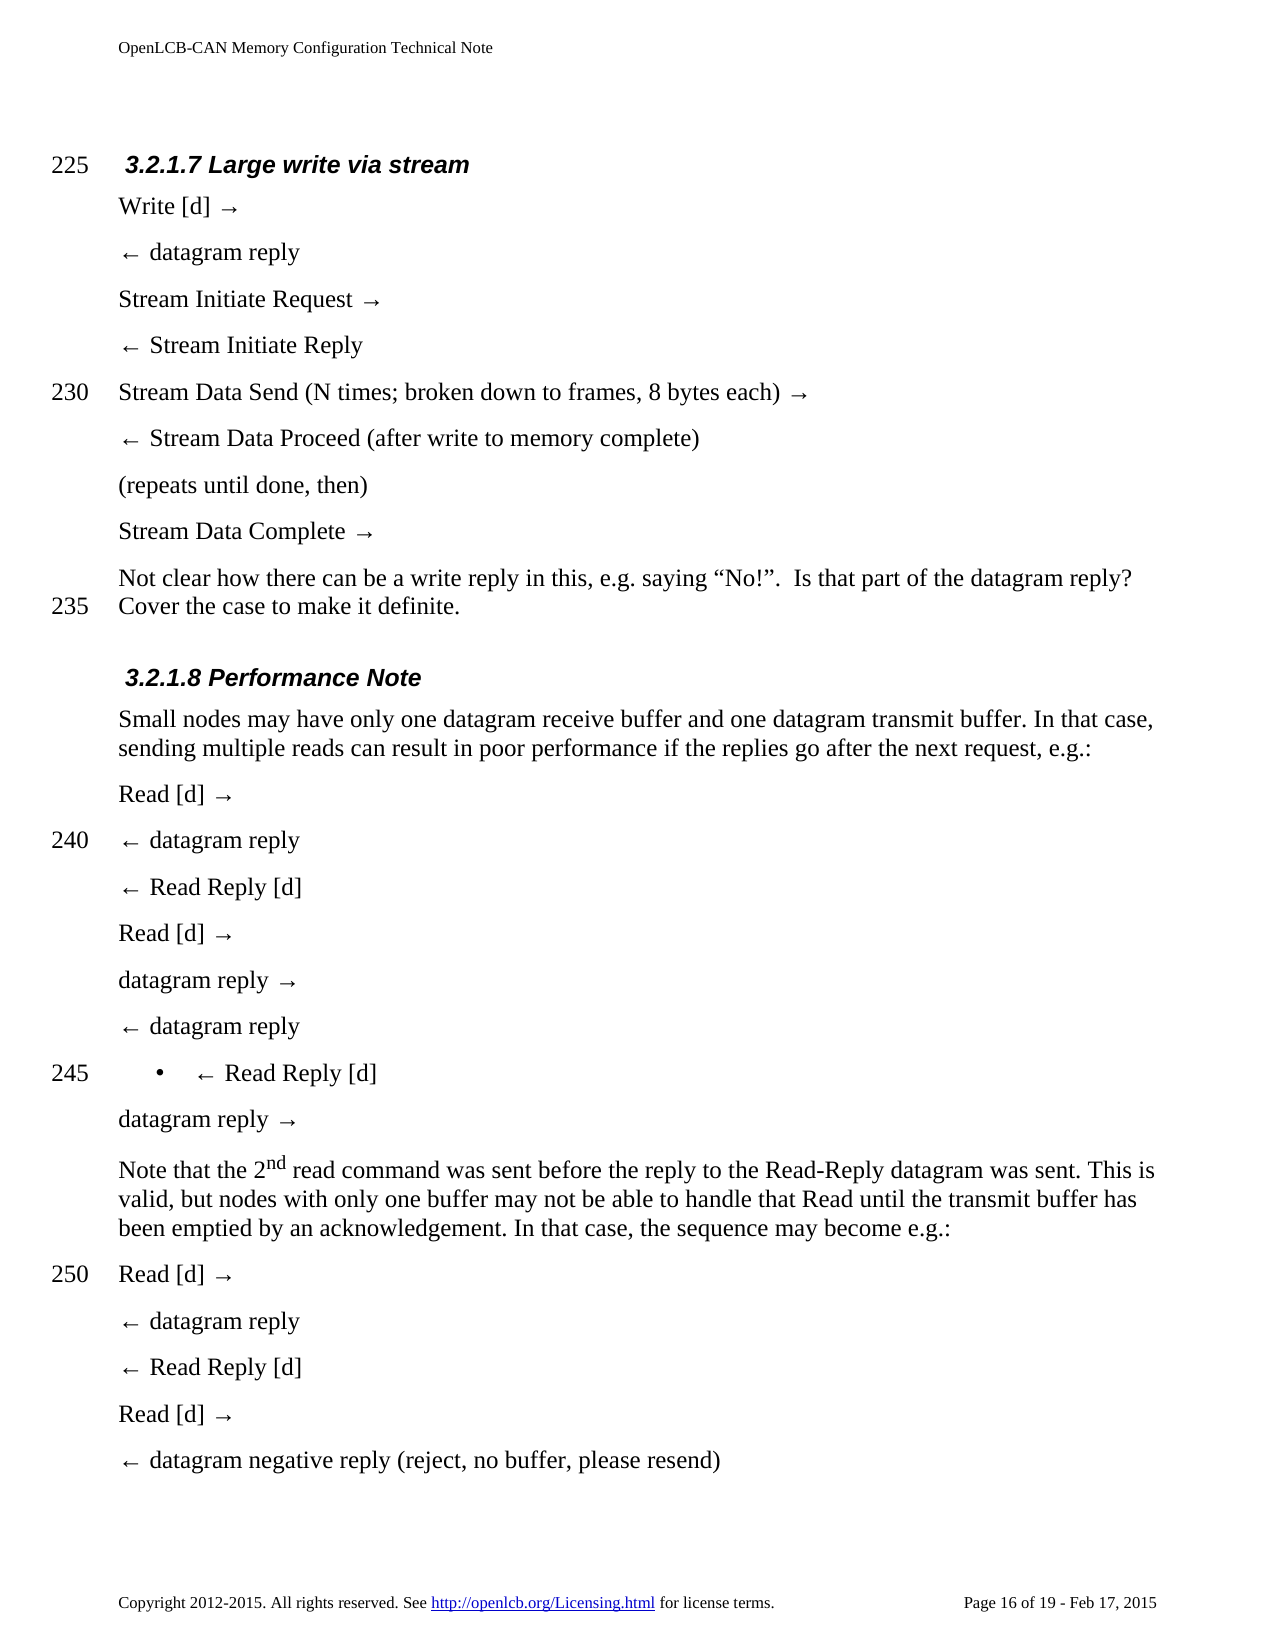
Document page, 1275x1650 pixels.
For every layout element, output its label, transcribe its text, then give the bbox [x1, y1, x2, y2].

text datagram reply → [118, 965, 1157, 994]
subtitle Large write via stream [118, 150, 1157, 178]
text datagram reply → [118, 1104, 1157, 1133]
text ← datagram reply [118, 237, 1157, 266]
text ← datagram reply [118, 826, 1157, 854]
text Read [d] → [118, 918, 1157, 947]
text ← datagram reply [118, 1306, 1157, 1335]
text (repeats until done, then) [118, 470, 1157, 498]
text ← Stream Data Proceed (after write to memory complete) [118, 423, 1157, 452]
text ← Read Reply [d] [118, 1352, 1157, 1381]
text Not clear how there can be a write reply in this, e.g. saying “No!”. Is that part of the datagram reply? Cover the case to make it definite. [118, 563, 1157, 620]
text ← Stream Initiate Reply [118, 330, 1157, 359]
text Stream Data Send (N times; broken down to frames, 8 bytes each) → [118, 377, 1157, 406]
text ← datagram reply [118, 1011, 1157, 1040]
text Write [d] → [118, 191, 1157, 220]
text Note that the 2nd read command was sent before the reply to the Read-Reply datagram was sent. This is valid, but nodes with only one buffer may not be able to handle that Read until the transmit buffer has been emptied by an acknowledgement. In that case, the sequence may become e.g.: [118, 1151, 1157, 1242]
text Read [d] → [118, 779, 1157, 808]
subtitle Performance Note [118, 663, 1157, 691]
text Stream Initiate Request → [118, 284, 1157, 313]
text ← datagram negative reply (reject, no buffer, please resend) [118, 1445, 1157, 1474]
text Read [d] → [118, 1399, 1157, 1428]
list ← Read Reply [d] [156, 1058, 1157, 1087]
text Read [d] → [118, 1259, 1157, 1288]
text Small nodes may have only one datagram receive buffer and one datagram transmit buffer. In that case, sending multiple reads can result in poor performance if the replies go after the next request, e.g.: [118, 704, 1157, 761]
text ← Read Reply [d] [118, 872, 1157, 901]
text Stream Data Complete → [118, 516, 1157, 545]
